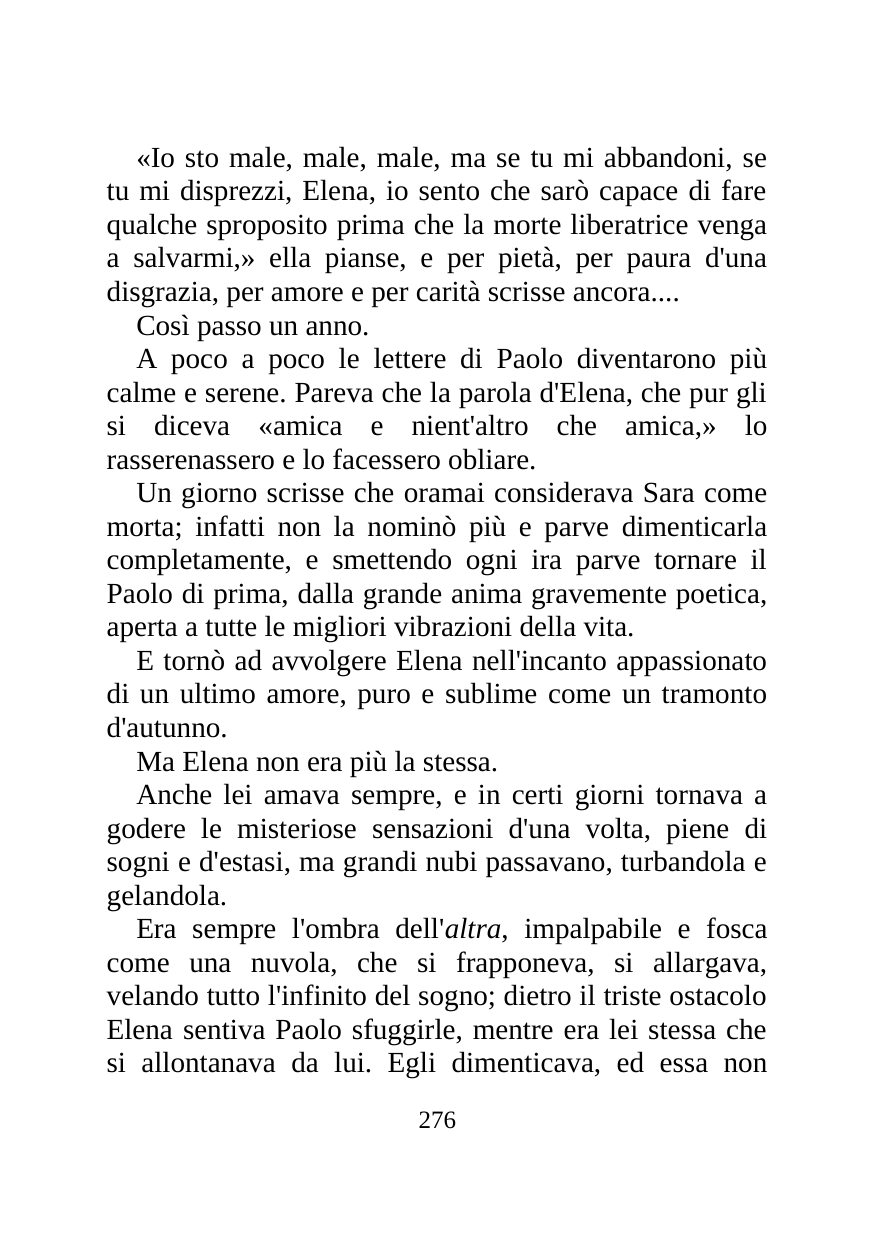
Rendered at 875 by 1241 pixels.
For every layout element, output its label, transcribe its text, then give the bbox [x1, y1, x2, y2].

text A poco a poco le lettere di Paolo diventarono più calme e serene. Pareva che la parola d'Elena, che pur gli si diceva «amica e nient'altro che amica,» lo rasserenassero e lo facessero obliare. [106, 341, 768, 475]
text «Io sto male, male, male, ma se tu mi abbandoni, se tu mi disprezzi, Elena, io sento che sarò capace di fare qualche sproposito prima che la morte liberatrice venga a salvarmi,» ella pianse, e per pietà, per paura d'una disgrazia, per amore e per carità scrisse ancora.... [106, 140, 768, 308]
text Era sempre l'ombra dell'altra, impalpabile e fosca come una nuvola, che si frapponeva, si allargava, velando tutto l'infinito del sogno; dietro il triste ostacolo Elena sentiva Paolo sfuggirle, mentre era lei stessa che si allontanava da lui. Egli dimenticava, ed essa non [106, 911, 768, 1079]
text E tornò ad avvolgere Elena nell'incanto appassionato di un ultimo amore, puro e sublime come un tramonto d'autunno. [106, 643, 768, 744]
text Ma Elena non era più la stessa. [106, 744, 768, 777]
text Così passo un anno. [106, 308, 768, 341]
text Un giorno scrisse che oramai considerava Sara come morta; infatti non la nominò più e parve dimenticarla completamente, e smettendo ogni ira parve tornare il Paolo di prima, dalla grande anima gravemente poetica, aperta a tutte le migliori vibrazioni della vita. [106, 475, 768, 643]
text Anche lei amava sempre, e in certi giorni tornava a godere le misteriose sensazioni d'una volta, piene di sogni e d'estasi, ma grandi nubi passavano, turbandola e gelandola. [106, 777, 768, 911]
